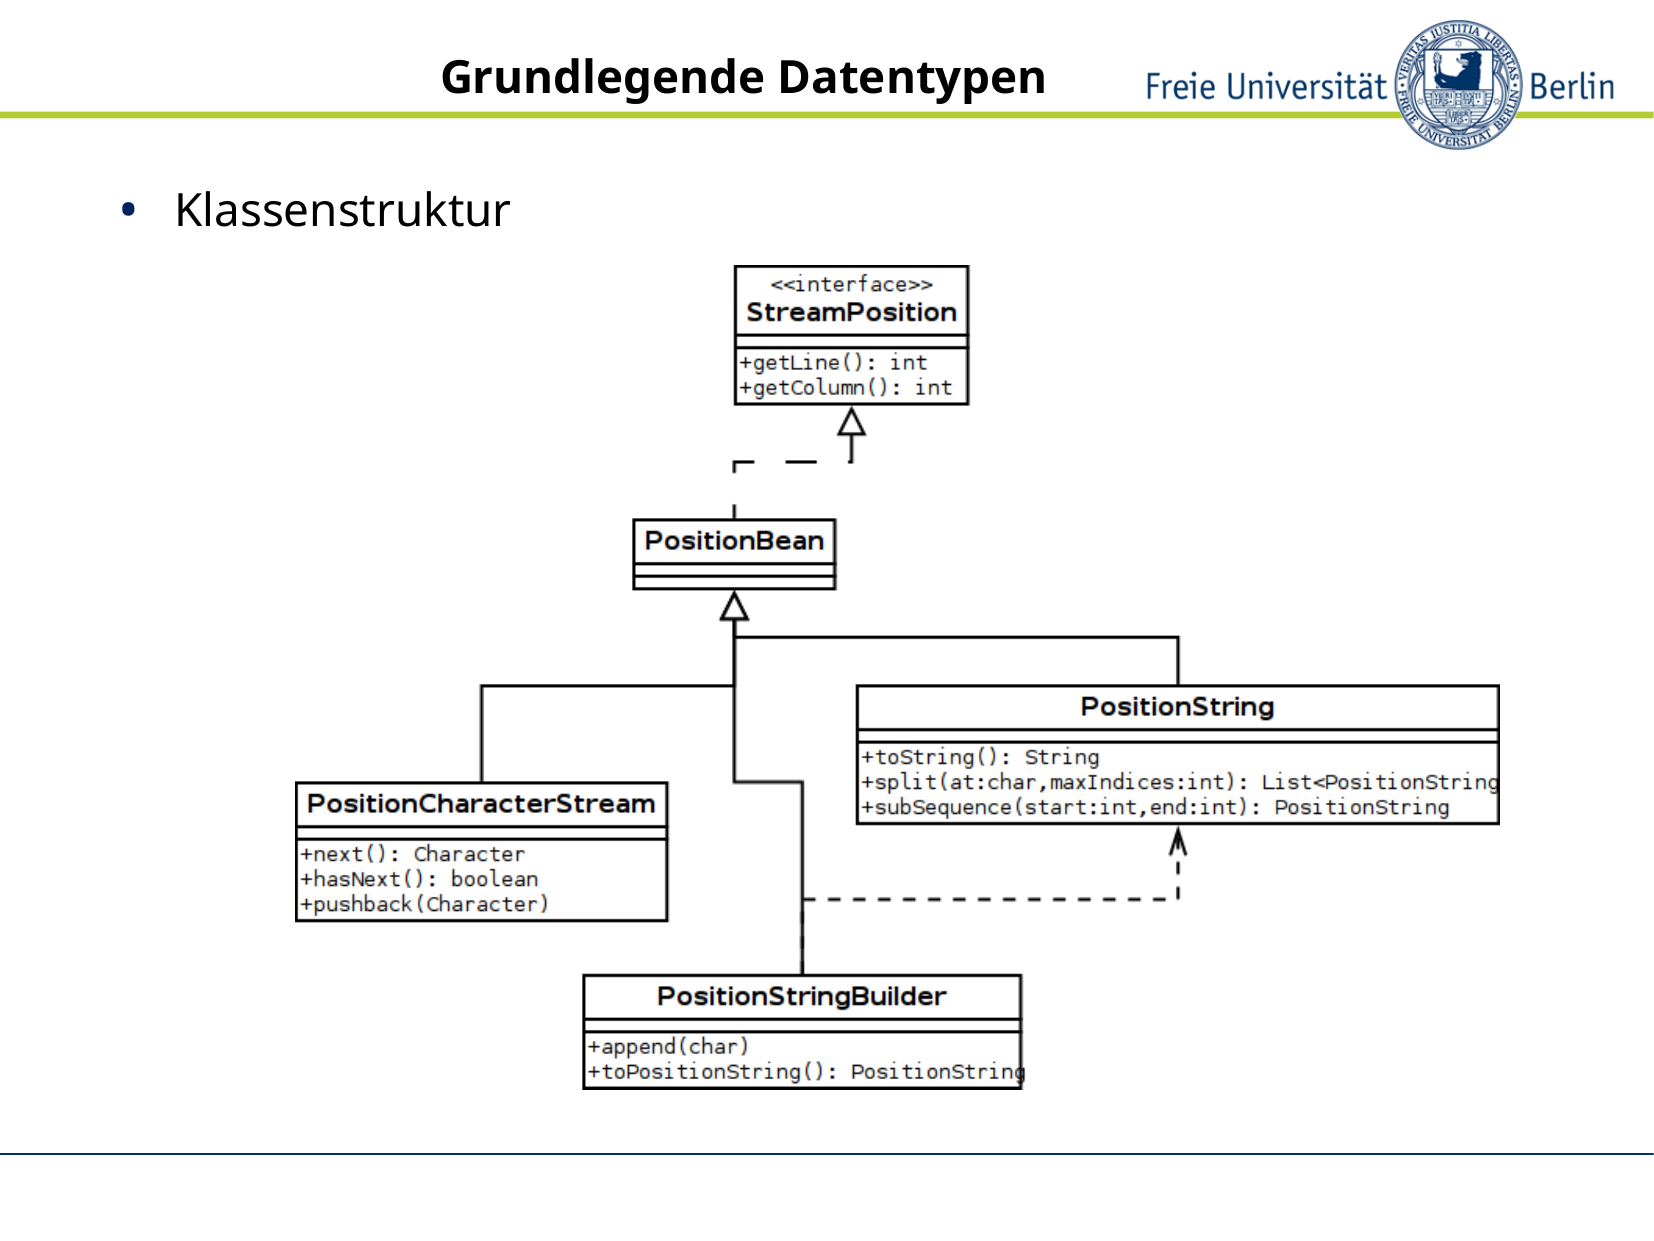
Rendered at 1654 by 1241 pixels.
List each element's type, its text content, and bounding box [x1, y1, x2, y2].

title Grundlegende Datentypen [422, 0, 1654, 152]
picture [295, 265, 1500, 1090]
list Klassenstruktur [118, 177, 1421, 680]
